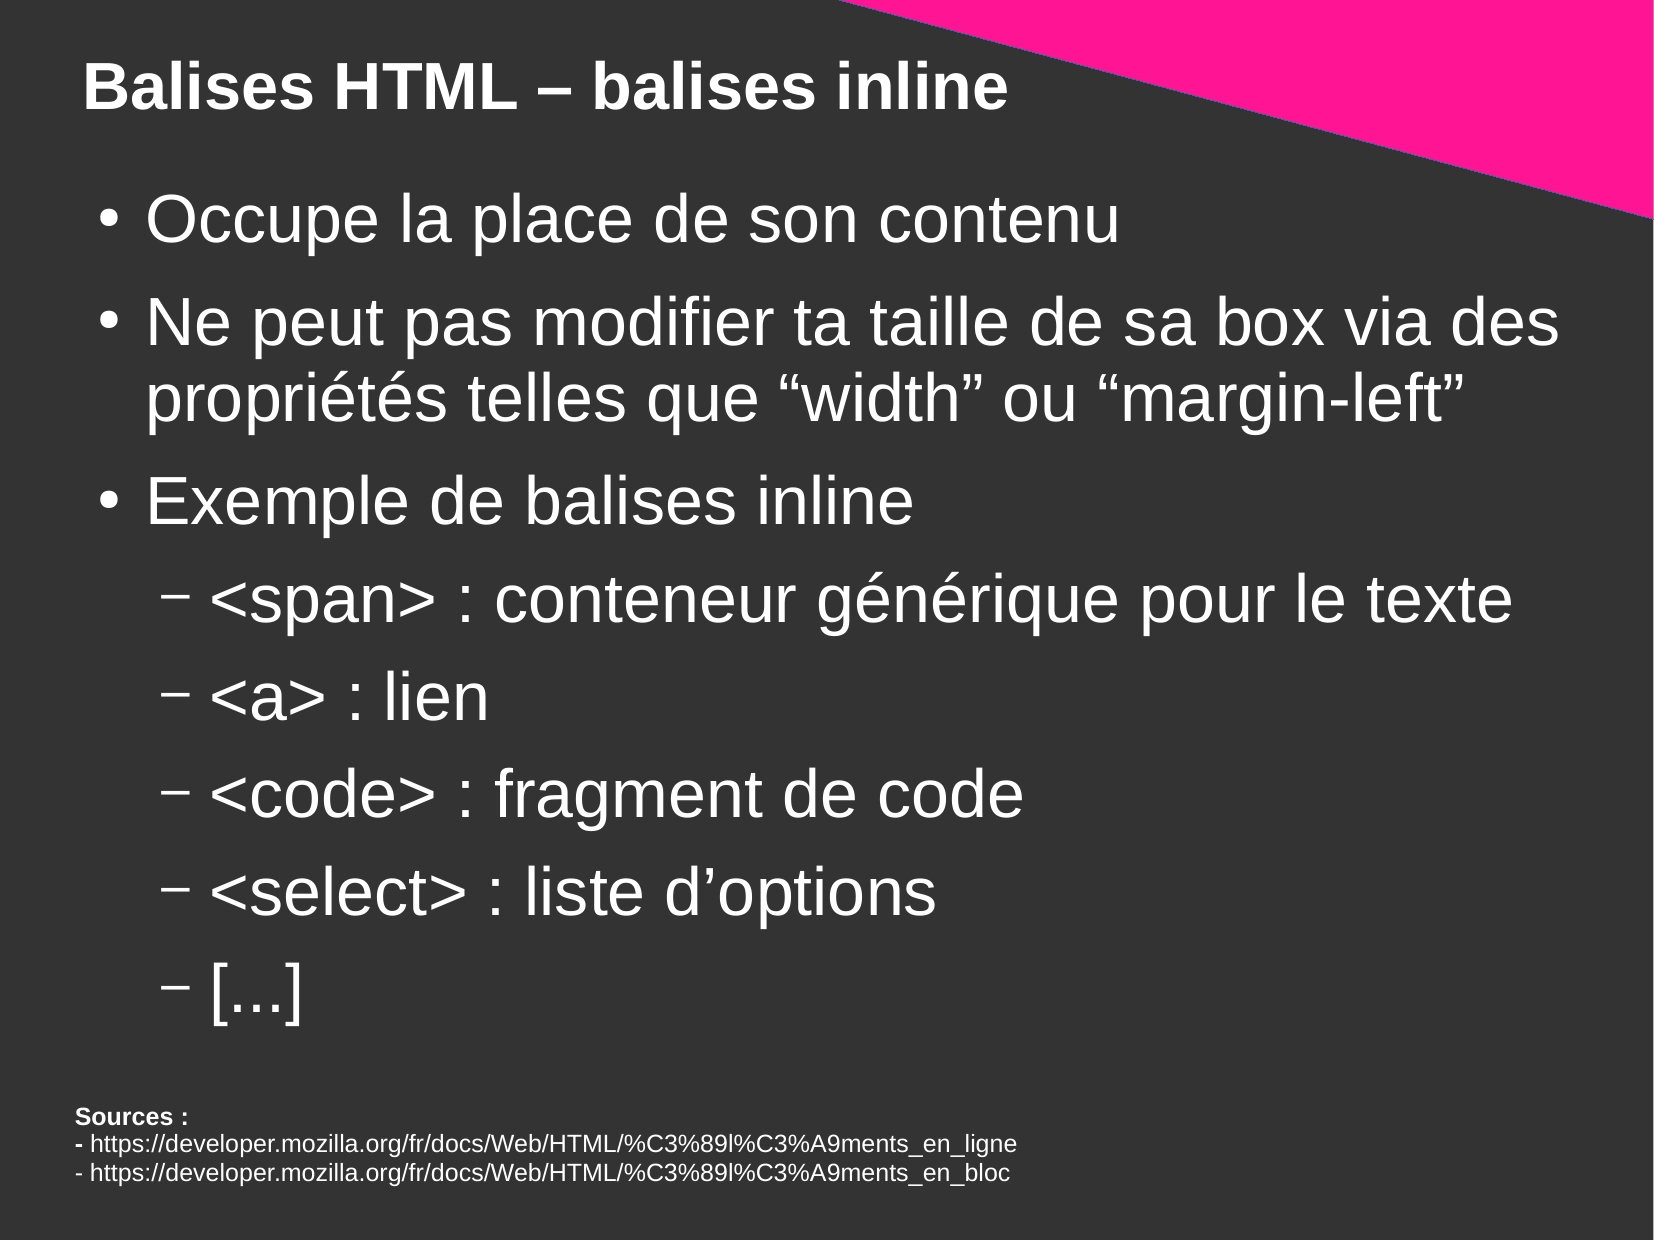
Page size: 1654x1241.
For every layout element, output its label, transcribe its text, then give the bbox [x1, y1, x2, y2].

text_box Sources : - https://developer.mozilla.org/fr/docs/Web/HTML/%C3%89l%C3%A9ments_en_ligne - https://developer.mozilla.org/fr/docs/Web/HTML/%C3%89l%C3%A9ments_en_bloc [59, 1094, 1546, 1227]
list Occupe la place de son contenu Ne peut pas modifier ta taille de sa box via des propriétés telles que “width” ou “margin-left” Exemple de balises inline <span> : conteneur générique pour le texte <a> : lien <code> : fragment de code <select> : liste d’options [...] [80, 180, 1620, 1035]
title Balises HTML – balises inline [82, 49, 1437, 162]
text_box [839, 0, 1654, 220]
